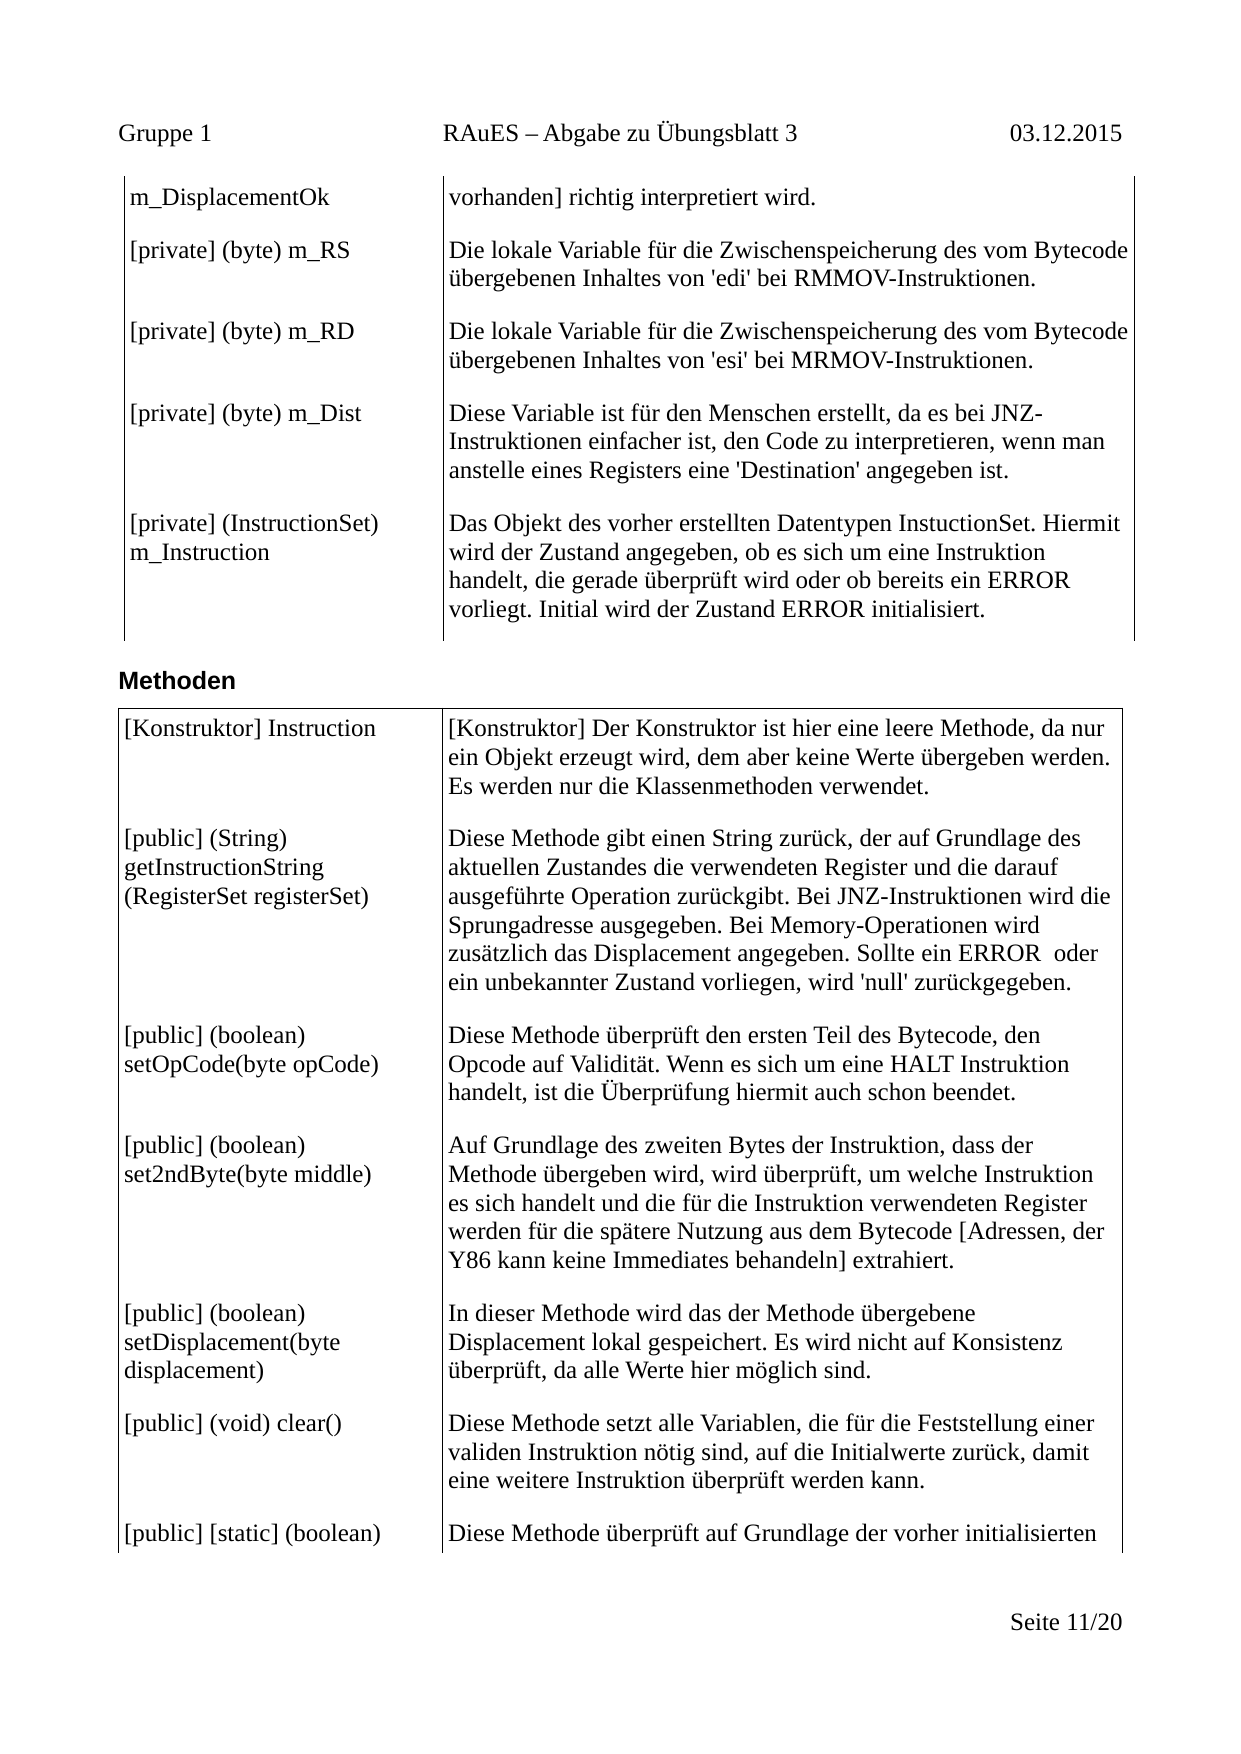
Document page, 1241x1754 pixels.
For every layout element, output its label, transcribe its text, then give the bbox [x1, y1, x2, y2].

table_cell [public] (void) clear() [119, 1402, 442, 1512]
table_cell [private] (InstructionSet) m_Instruction [125, 502, 443, 641]
table_cell m_DisplacementOk [125, 176, 443, 229]
table_cell Das Objekt des vorher erstellten Datentypen InstuctionSet. Hiermit wird der Zustand angegeben, ob es sich um eine Instruktion handelt, die gerade überprüft wird oder ob bereits ein ERROR vorliegt. Initial wird der Zustand ERROR initialisiert. [444, 502, 1134, 641]
table_cell [private] (byte) m_RD [125, 311, 443, 392]
table_cell Die lokale Variable für die Zwischenspeicherung des vom Bytecode übergebenen Inhaltes von 'edi' bei RMMOV-Instruktionen. [444, 229, 1134, 311]
table_cell Diese Methode setzt alle Variablen, die für die Feststellung einer validen Instruktion nötig sind, auf die Initialwerte zurück, damit eine weitere Instruktion überprüft werden kann. [443, 1402, 1122, 1512]
table_cell [private] (byte) m_RS [125, 229, 443, 311]
table_cell Diese Methode gibt einen String zurück, der auf Grundlage des aktuellen Zustandes die verwendeten Register und die darauf ausgeführte Operation zurückgibt. Bei JNZ-Instruktionen wird die Sprungadresse ausgegeben. Bei Memory-Operationen wird zusätzlich das Displacement angegeben. Sollte ein ERROR oder ein unbekannter Zustand vorliegen, wird 'null' zurückgegeben. [443, 818, 1122, 1014]
table_cell Auf Grundlage des zweiten Bytes der Instruktion, dass der Methode übergeben wird, wird überprüft, um welche Instruktion es sich handelt und die für die Instruktion verwendeten Register werden für die spätere Nutzung aus dem Bytecode [Adressen, der Y86 kann keine Immediates behandeln] extrahiert. [443, 1124, 1122, 1292]
table_cell In dieser Methode wird das der Methode übergebene Displacement lokal gespeichert. Es wird nicht auf Konsistenz überprüft, da alle Werte hier möglich sind. [443, 1292, 1122, 1402]
table_cell [public] (boolean) set2ndByte(byte middle) [119, 1124, 442, 1292]
table_header [Konstruktor] Der Konstruktor ist hier eine leere Methode, da nur ein Objekt erzeugt wird, dem aber keine Werte übergeben werden. Es werden nur die Klassenmethoden verwendet. [443, 709, 1122, 818]
table_cell Diese Methode überprüft den ersten Teil des Bytecode, den Opcode auf Validität. Wenn es sich um eine HALT Instruktion handelt, ist die Überprüfung hiermit auch schon beendet. [443, 1014, 1122, 1124]
table_cell Diese Methode überprüft auf Grundlage der vorher initialisierten [443, 1513, 1122, 1553]
table_cell [public] [static] (boolean) [119, 1513, 442, 1553]
table_cell Die lokale Variable für die Zwischenspeicherung des vom Bytecode übergebenen Inhaltes von 'esi' bei MRMOV-Instruktionen. [444, 311, 1134, 392]
table_cell [public] (boolean) setOpCode(byte opCode) [119, 1014, 442, 1124]
table_cell vorhanden] richtig interpretiert wird. [444, 176, 1134, 229]
table_header [Konstruktor] Instruction [119, 709, 442, 818]
table_cell [public] (boolean) setDisplacement(byte displacement) [119, 1292, 442, 1402]
table_cell [private] (byte) m_Dist [125, 392, 443, 502]
table_cell [public] (String) getInstructionString (RegisterSet registerSet) [119, 818, 442, 1014]
subtitle Methoden [118, 666, 1122, 695]
table_cell Diese Variable ist für den Menschen erstellt, da es bei JNZ-Instruktionen einfacher ist, den Code zu interpretieren, wenn man anstelle eines Registers eine 'Destination' angegeben ist. [444, 392, 1134, 502]
